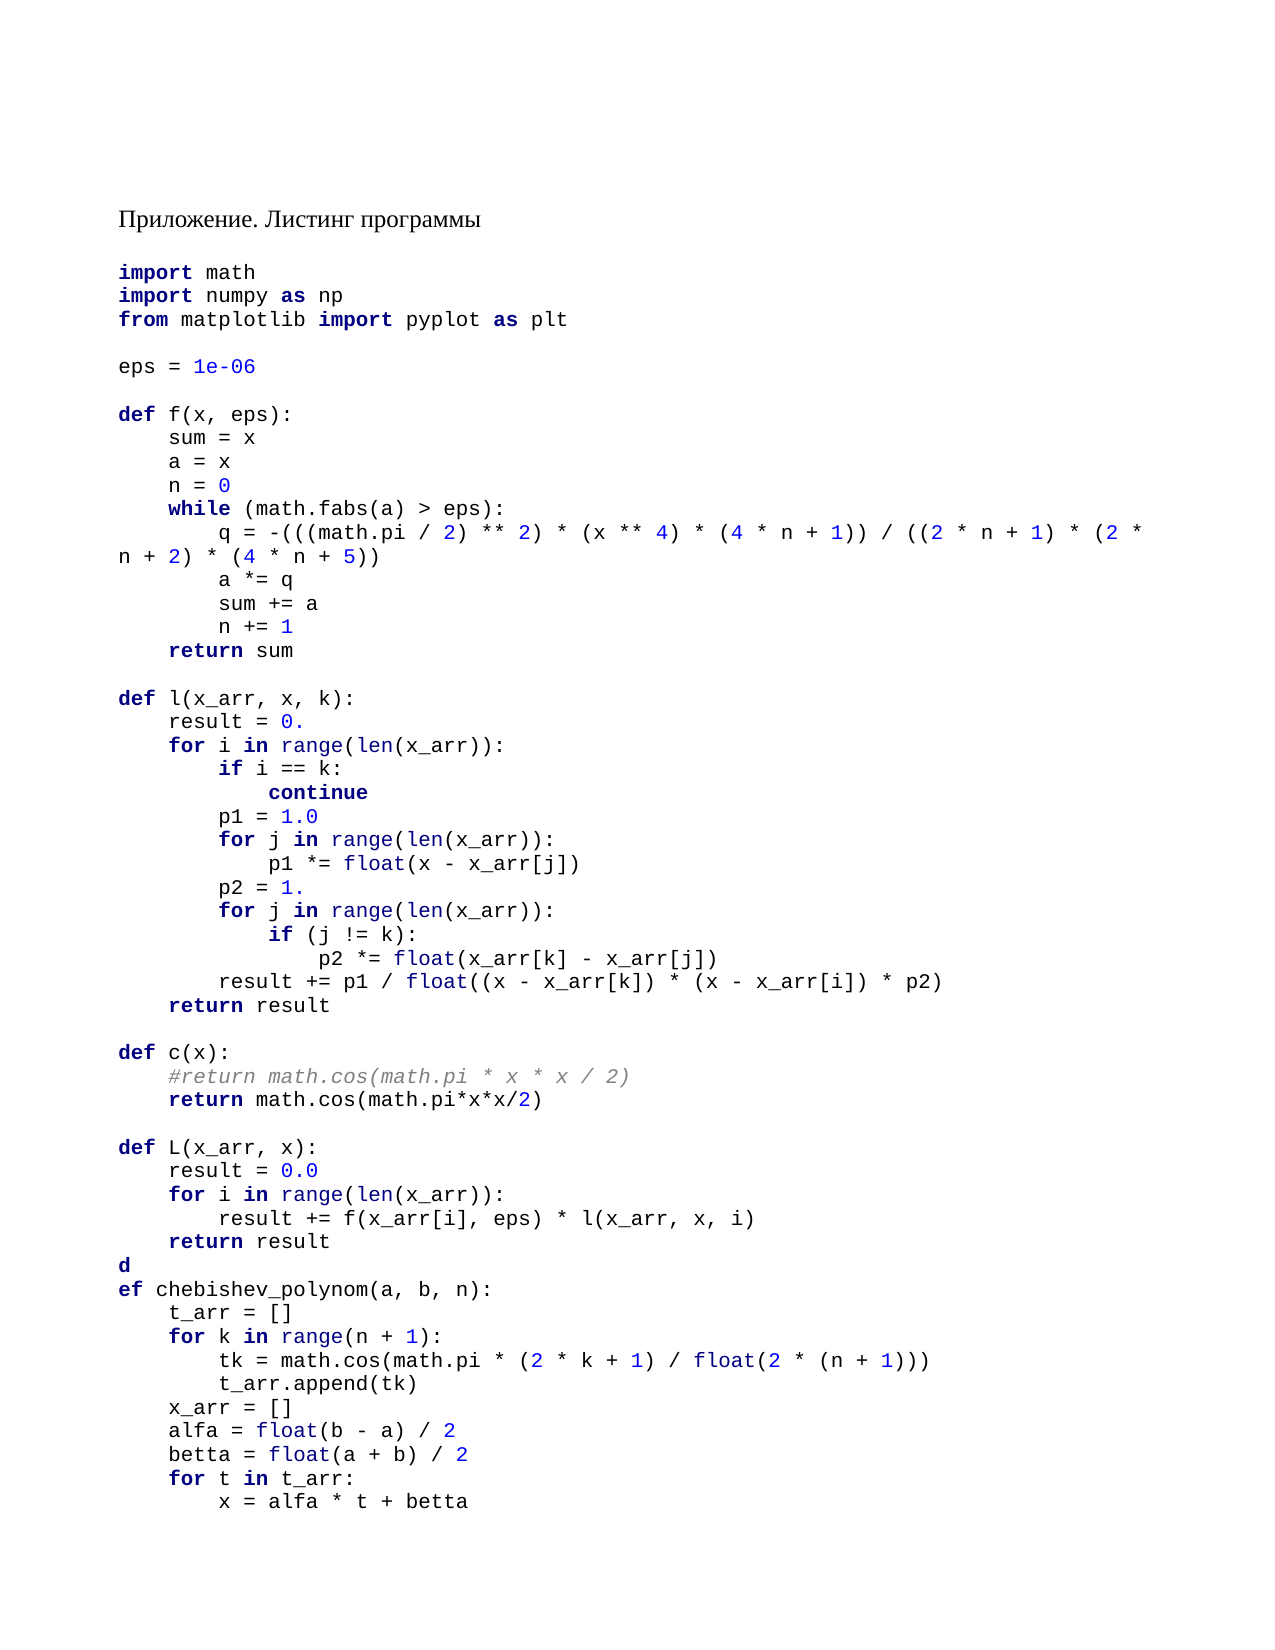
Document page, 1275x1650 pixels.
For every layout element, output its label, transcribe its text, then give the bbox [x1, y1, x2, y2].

text ef chebishev_polynom(a, b, n): [118, 1279, 1157, 1302]
text p1 *= float(x - x_arr[j]) [118, 853, 1157, 877]
text for j in range(len(x_arr)): [118, 829, 1157, 853]
text for t in t_arr: [118, 1468, 1157, 1491]
text for k in range(n + 1): [118, 1326, 1157, 1349]
text a = x [118, 451, 1157, 475]
text t_arr.append(tk) [118, 1373, 1157, 1397]
text from matplotlib import pyplot as plt [118, 309, 1157, 333]
text for j in range(len(x_arr)): [118, 900, 1157, 924]
text def c(x): [118, 1042, 1157, 1066]
text result = 0. [118, 711, 1157, 735]
text import numpy as np [118, 286, 1157, 309]
text tk = math.cos(math.pi * (2 * k + 1) / float(2 * (n + 1))) [118, 1349, 1157, 1373]
text def L(x_arr, x): [118, 1137, 1157, 1160]
text def l(x_arr, x, k): [118, 687, 1157, 711]
text for i in range(len(x_arr)): [118, 735, 1157, 758]
text Приложение. Листинг программы [118, 204, 1157, 233]
text betta = float(a + b) / 2 [118, 1444, 1157, 1468]
text result += p1 / float((x - x_arr[k]) * (x - x_arr[i]) * p2) [118, 971, 1157, 995]
text return sum [118, 640, 1157, 664]
text if i == k: [118, 758, 1157, 782]
text a *= q [118, 569, 1157, 593]
text x = alfa * t + betta [118, 1491, 1157, 1515]
text while (math.fabs(a) > eps): [118, 498, 1157, 522]
text result += f(x_arr[i], eps) * l(x_arr, x, i) [118, 1208, 1157, 1231]
text p2 = 1. [118, 877, 1157, 900]
text x_arr = [] [118, 1397, 1157, 1421]
text sum += a [118, 593, 1157, 617]
text p2 *= float(x_arr[k] - x_arr[j]) [118, 948, 1157, 971]
text t_arr = [] [118, 1302, 1157, 1326]
text sum = x [118, 427, 1157, 451]
text q = -(((math.pi / 2) ** 2) * (x ** 4) * (4 * n + 1)) / ((2 * n + 1) * (2 * n + 2) * (4 * n + 5)) [118, 522, 1157, 569]
text eps = 1e-06 [118, 356, 1157, 380]
text #return math.cos(math.pi * x * x / 2) [118, 1066, 1157, 1089]
text return math.cos(math.pi*x*x/2) [118, 1089, 1157, 1113]
text return result [118, 1231, 1157, 1255]
text result = 0.0 [118, 1160, 1157, 1184]
text n = 0 [118, 475, 1157, 498]
text return result [118, 995, 1157, 1018]
text d [118, 1255, 1157, 1279]
text if (j != k): [118, 924, 1157, 948]
text for i in range(len(x_arr)): [118, 1184, 1157, 1208]
text n += 1 [118, 617, 1157, 640]
text alfa = float(b - a) / 2 [118, 1421, 1157, 1444]
text import math [118, 262, 1157, 286]
text continue [118, 782, 1157, 806]
text p1 = 1.0 [118, 806, 1157, 829]
text def f(x, eps): [118, 404, 1157, 427]
